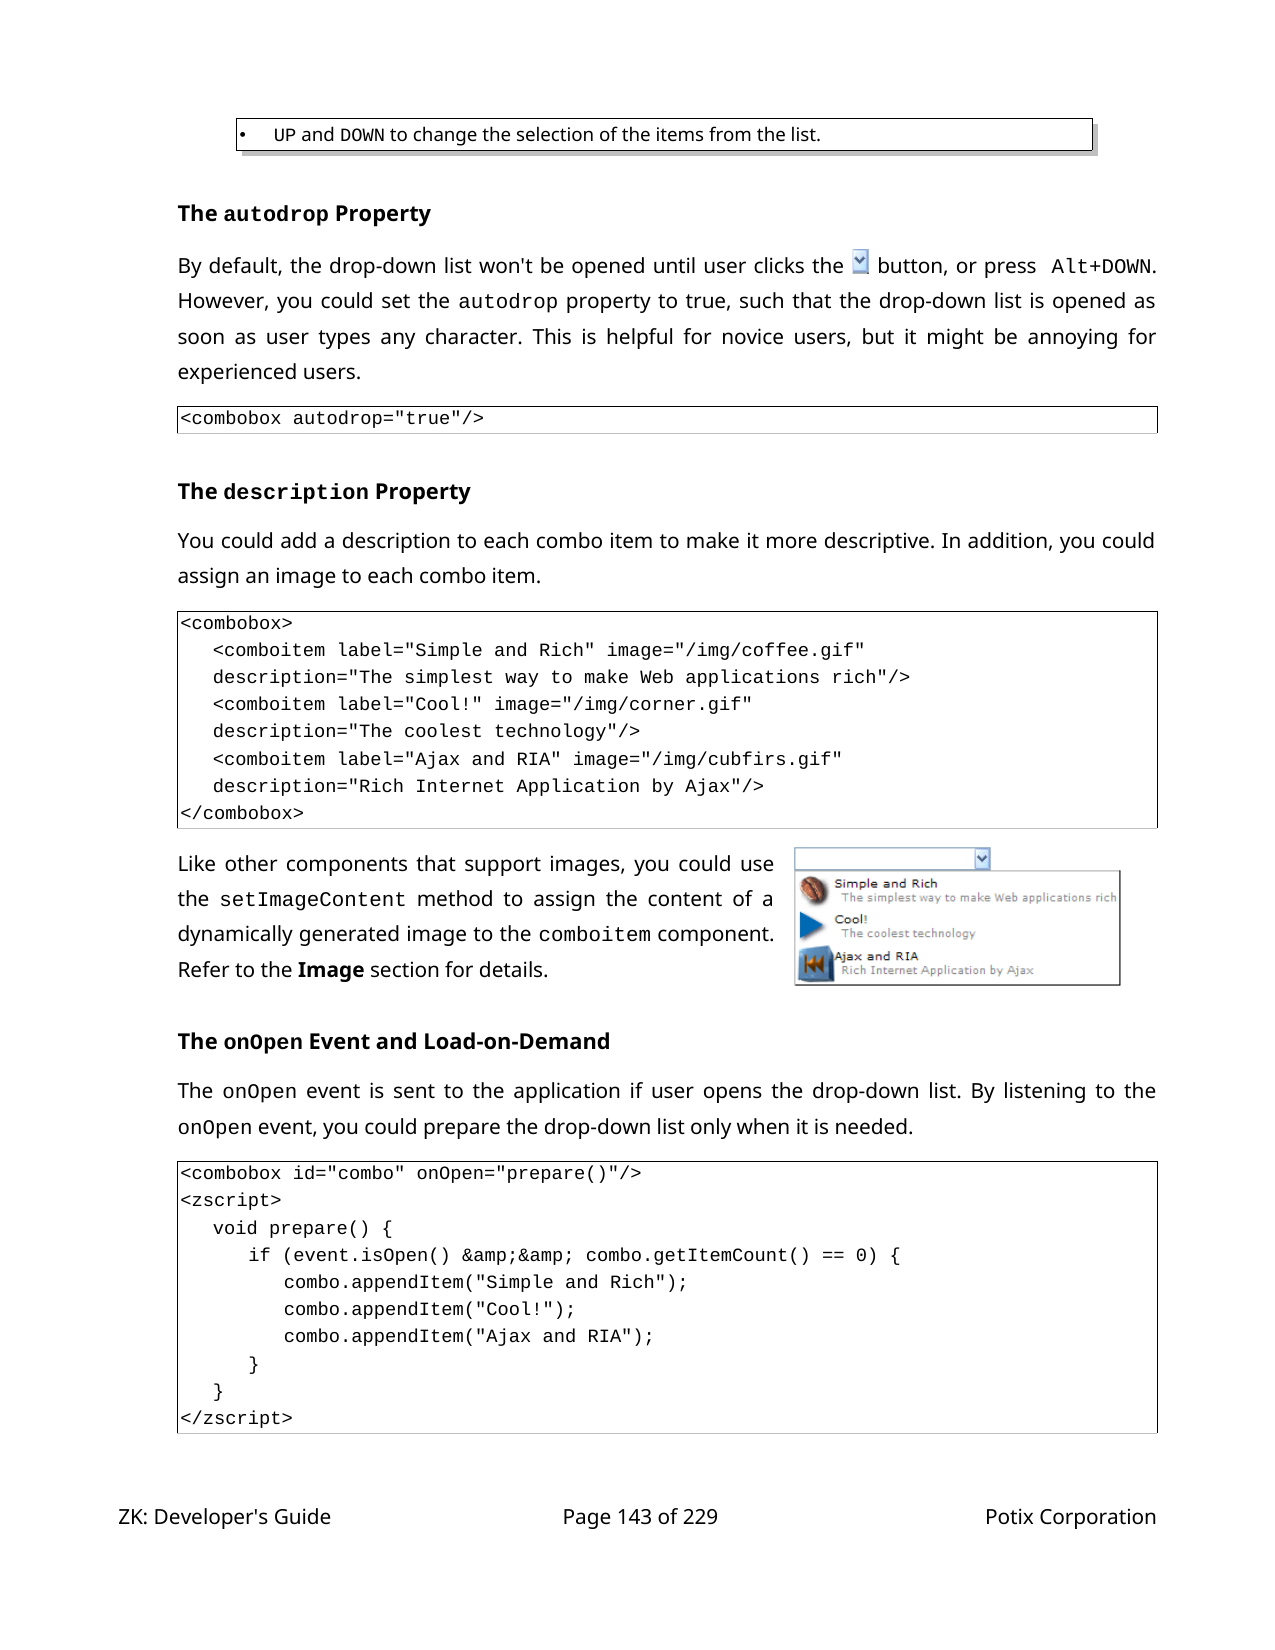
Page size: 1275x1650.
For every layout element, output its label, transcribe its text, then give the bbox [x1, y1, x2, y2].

text <combobox autodrop="true"/> [178, 407, 1157, 433]
text <comboitem label="Simple and Rich" image="/img/coffee.gif" [178, 638, 1157, 662]
text <combobox id="combo" onOpen="prepare()"/> [178, 1162, 1157, 1185]
text combo.appendItem("Simple and Rich"); [178, 1270, 1157, 1294]
text description="Rich Internet Application by Ajax"/> [178, 774, 1157, 798]
text </combobox> [178, 801, 1157, 828]
text <comboitem label="Ajax and RIA" image="/img/cubfirs.gif" [178, 746, 1157, 771]
subtitle The description Property [177, 476, 1157, 506]
text The onOpen event is sent to the application if user opens the drop-down list. By listening to the onOpen event, you could prepare the drop-down list only when it is needed. [177, 1076, 1157, 1141]
text } [178, 1351, 1157, 1376]
text <zscript> [178, 1188, 1157, 1213]
text You could add a description to each combo item to make it more descriptive. In addition, you could assign an image to each combo item. [177, 526, 1157, 590]
text <comboitem label="Cool!" image="/img/corner.gif" [178, 692, 1157, 716]
text } [178, 1379, 1157, 1403]
text [1123, 849, 1157, 983]
text By default, the drop-down list won't be opened until user clicks the button, or press Alt+DOWN. However, you could set the autodrop property to true, such that the drop-down list is opened as soon as user types any character. This is helpful for novice users, but it might be annoying for experienced users. [177, 249, 1157, 385]
text <combobox> [178, 612, 1157, 635]
picture [792, 845, 1123, 988]
text description="The simplest way to make Web applications rich"/> [178, 665, 1157, 689]
text if (event.isOpen() &amp;&amp; combo.getItemCount() == 0) { [178, 1243, 1157, 1267]
text Like other components that support images, you could use the setImageContent method to assign the content of a dynamically generated image to the comboitem component. Refer to the Image section for details. [177, 849, 792, 983]
picture [852, 249, 870, 274]
text combo.appendItem("Cool!"); [178, 1297, 1157, 1321]
text </zscript> [178, 1406, 1157, 1433]
list UP and DOWN to change the selection of the items from the list. [237, 119, 1092, 150]
text description="The coolest technology"/> [178, 719, 1157, 743]
text combo.appendItem("Ajax and RIA"); [178, 1324, 1157, 1348]
subtitle The onOpen Event and Load-on-Demand [177, 1026, 1157, 1056]
text void prepare() { [178, 1216, 1157, 1240]
subtitle The autodrop Property [177, 198, 1157, 228]
